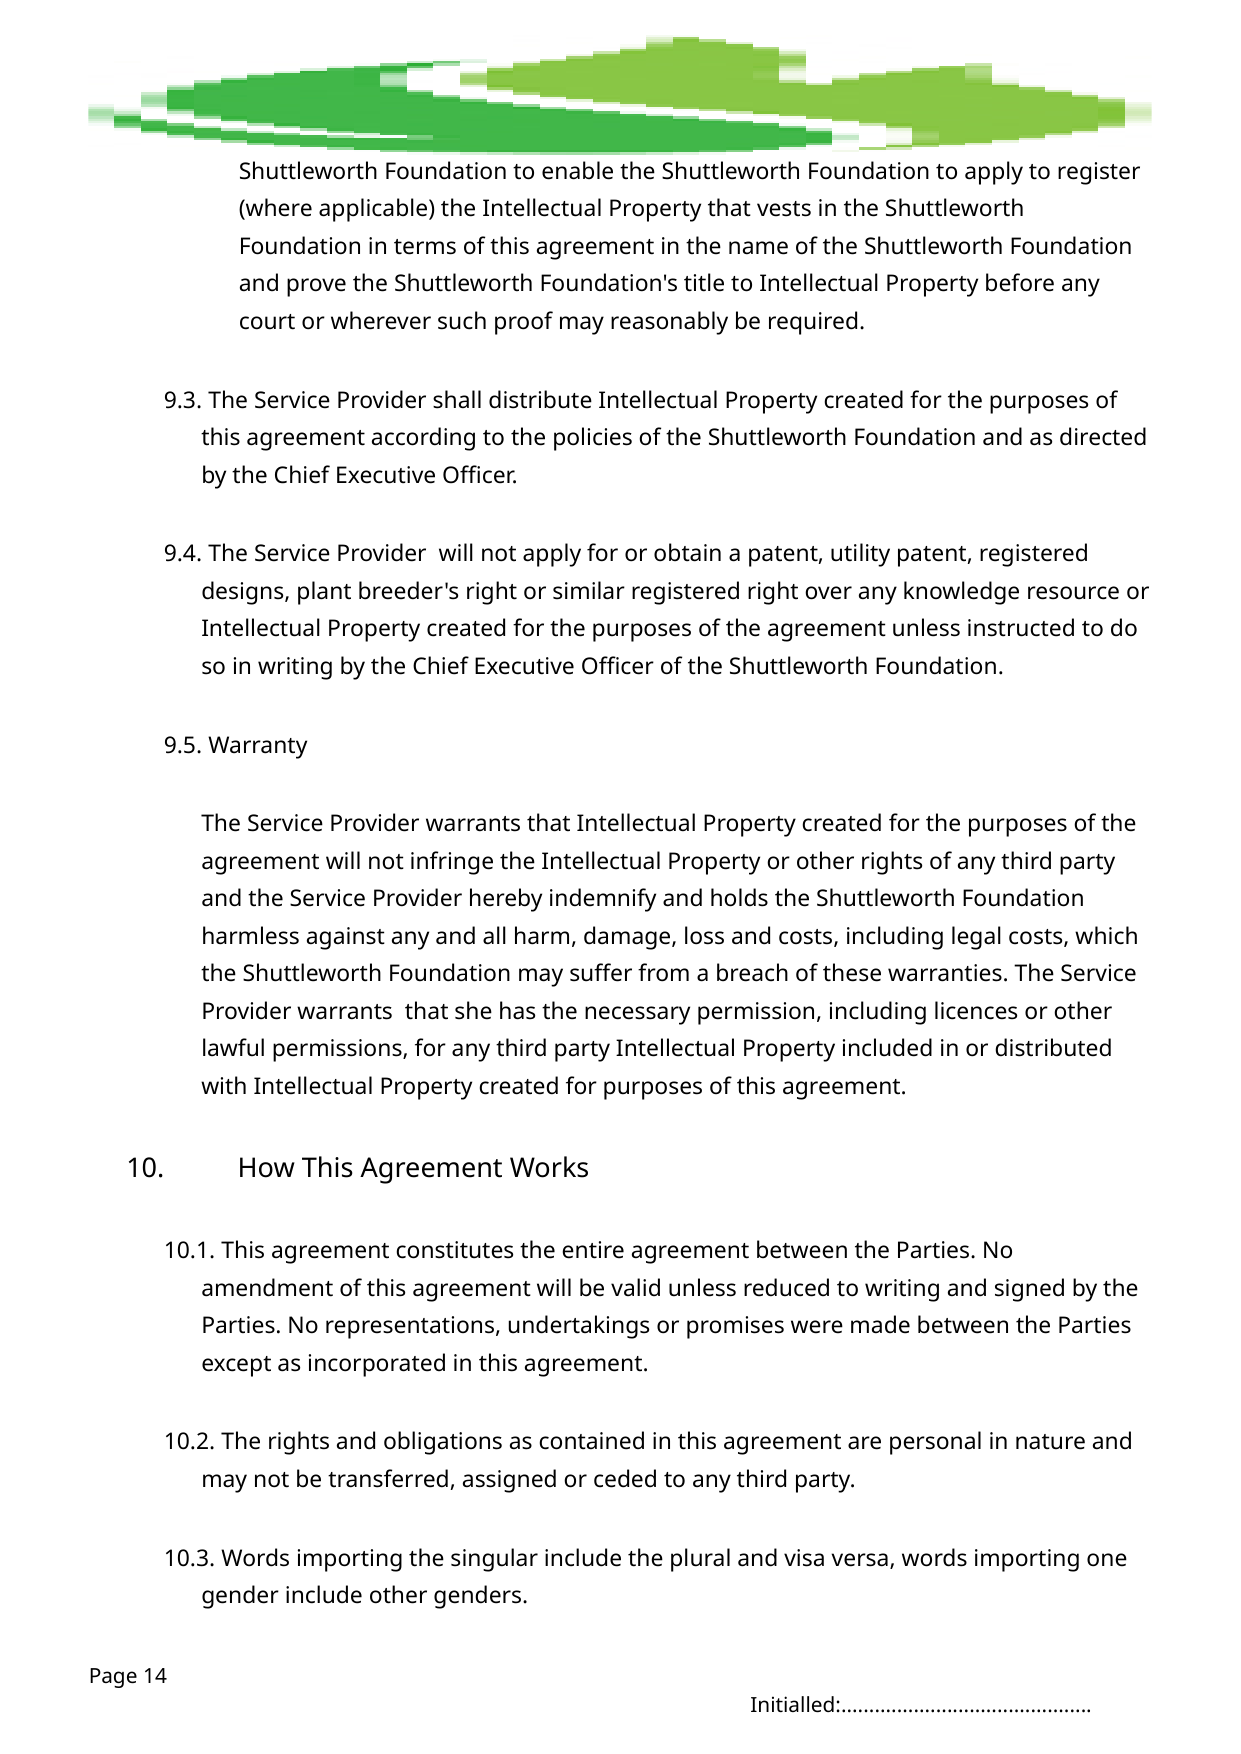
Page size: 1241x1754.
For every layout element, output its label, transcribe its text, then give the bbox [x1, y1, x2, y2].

subtitle This agreement constitutes the entire agreement between the Parties. No amendment of this agreement will be valid unless reduced to writing and signed by the Parties. No representations, undertakings or promises were made between the Parties except as incorporated in this agreement. [163, 1234, 1152, 1378]
subtitle Warranty [163, 728, 1152, 760]
picture [88, 35, 1152, 155]
subtitle The Service Provider shall distribute Intellectual Property created for the purposes of this agreement according to the policies of the Shuttleworth Foundation and as directed by the Chief Executive Officer. [163, 383, 1152, 490]
subtitle Words importing the singular include the plural and visa versa, words importing one gender include other genders. [163, 1541, 1152, 1610]
subtitle The Service Provider will not apply for or obtain a patent, utility patent, registered designs, plant breeder's right or similar registered right over any knowledge resource or Intellectual Property created for the purposes of the agreement unless instructed to do so in writing by the Chief Executive Officer of the Shuttleworth Foundation. [163, 537, 1152, 681]
subtitle How This Agreement Works [126, 1148, 1152, 1185]
subtitle The rights and obligations as contained in this agreement are personal in nature and may not be transferred, assigned or ceded to any third party. [163, 1425, 1152, 1494]
subtitle The Service Provider warrants that Intellectual Property created for the purposes of the agreement will not infringe the Intellectual Property or other rights of any third party and the Service Provider hereby indemnify and holds the Shuttleworth Foundation harmless against any and all harm, damage, loss and costs, including legal costs, which the Shuttleworth Foundation may suffer from a breach of these warranties. The Service Provider warrants that she has the necessary permission, including licences or other lawful permissions, for any third party Intellectual Property included in or distributed with Intellectual Property created for purposes of this agreement. [163, 807, 1152, 1101]
subtitle Shuttleworth Foundation to enable the Shuttleworth Foundation to apply to register (where applicable) the Intellectual Property that vests in the Shuttleworth Foundation in terms of this agreement in the name of the Shuttleworth Foundation and prove the Shuttleworth Foundation's title to Intellectual Property before any court or wherever such proof may reasonably be required. [163, 155, 1152, 336]
